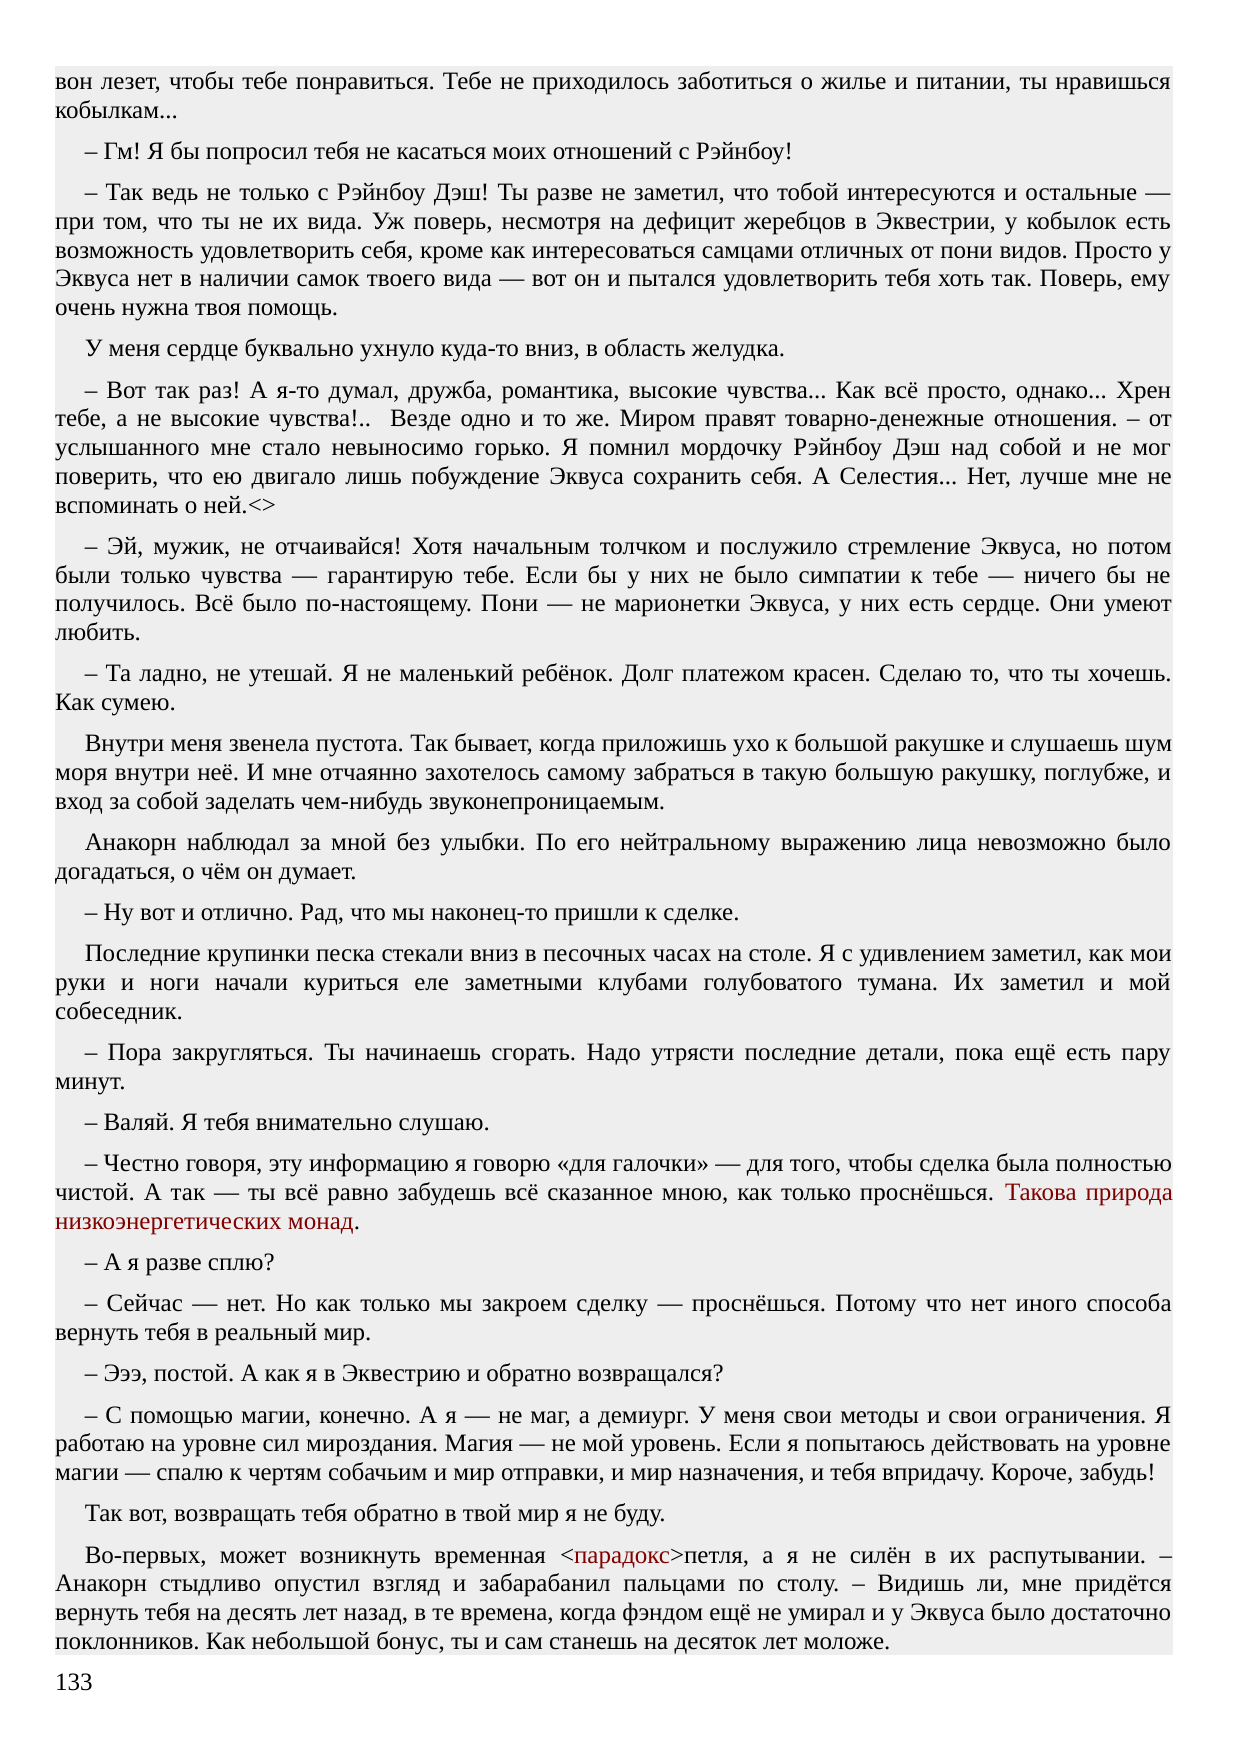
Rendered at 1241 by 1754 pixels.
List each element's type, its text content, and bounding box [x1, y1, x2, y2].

text Внутри меня звенела пустота. Так бывает, когда приложишь ухо к большой ракушке и слушаешь шум моря внутри неё. И мне отчаянно захотелось самому забраться в такую большую ракушку, поглубже, и вход за собой заделать чем-нибудь звуконепроницаемым. [55, 728, 1173, 815]
text – Та ладно, не утешай. Я не маленький ребёнок. Долг платежом красен. Сделаю то, что ты хочешь. Как сумею. [55, 658, 1173, 716]
text Во-первых, может возникнуть временная <парадокс>петля, а я не силён в их распутывании. – Анакорн стыдливо опустил взгляд и забарабанил пальцами по столу. – Видишь ли, мне придётся вернуть тебя на десять лет назад, в те времена, когда фэндом ещё не умирал и у Эквуса было достаточно поклонников. Как небольшой бонус, ты и сам станешь на десяток лет моложе. [55, 1540, 1173, 1655]
text – Так ведь не только с Рэйнбоу Дэш! Ты разве не заметил, что тобой интересуются и остальные — при том, что ты не их вида. Уж поверь, несмотря на дефицит жеребцов в Эквестрии, у кобылок есть возможность удовлетворить себя, кроме как интересоваться самцами отличных от пони видов. Просто у Эквуса нет в наличии самок твоего вида — вот он и пытался удовлетворить тебя хоть так. Поверь, ему очень нужна твоя помощь. [55, 177, 1173, 321]
text – Пора закругляться. Ты начинаешь сгорать. Надо утрясти последние детали, пока ещё есть пару минут. [55, 1037, 1173, 1095]
text Анакорн наблюдал за мной без улыбки. По его нейтральному выражению лица невозможно было догадаться, о чём он думает. [55, 827, 1173, 885]
text вон лезет, чтобы тебе понравиться. Тебе не приходилось заботиться о жилье и питании, ты нравишься кобылкам... [55, 66, 1173, 123]
text – Гм! Я бы попросил тебя не касаться моих отношений с Рэйнбоу! [55, 136, 1173, 165]
text – Эээ, постой. А как я в Эквестрию и обратно возвращался? [55, 1358, 1173, 1387]
text – Сейчас — нет. Но как только мы закроем сделку — проснёшься. Потому что нет иного способа вернуть тебя в реальный мир. [55, 1288, 1173, 1346]
text – Ну вот и отлично. Рад, что мы наконец-то пришли к сделке. [55, 897, 1173, 926]
text Так вот, возвращать тебя обратно в твой мир я не буду. [55, 1498, 1173, 1527]
text – Вот так раз! А я-то думал, дружба, романтика, высокие чувства... Как всё просто, однако... Хрен тебе, а не высокие чувства!.. Везде одно и то же. Миром правят товарно-денежные отношения. – от услышанного мне стало невыносимо горько. Я помнил мордочку Рэйнбоу Дэш над собой и не мог поверить, что ею двигало лишь побуждение Эквуса сохранить себя. А Селестия... Нет, лучше мне не вспоминать о ней.<> [55, 375, 1173, 518]
text Последние крупинки песка стекали вниз в песочных часах на столе. Я с удивлением заметил, как мои руки и ноги начали куриться еле заметными клубами голубоватого тумана. Их заметил и мой собеседник. [55, 938, 1173, 1025]
text – Валяй. Я тебя внимательно слушаю. [55, 1107, 1173, 1136]
text – С помощью магии, конечно. А я — не маг, а демиург. У меня свои методы и свои ограничения. Я работаю на уровне сил мироздания. Магия — не мой уровень. Если я попытаюсь действовать на уровне магии — спалю к чертям собачьим и мир отправки, и мир назначения, и тебя впридачу. Короче, забудь! [55, 1400, 1173, 1486]
text – Эй, мужик, не отчаивайся! Хотя начальным толчком и послужило стремление Эквуса, но потом были только чувства — гарантирую тебе. Если бы у них не было симпатии к тебе — ничего бы не получилось. Всё было по-настоящему. Пони — не марионетки Эквуса, у них есть сердце. Они умеют любить. [55, 531, 1173, 646]
text – Честно говоря, эту информацию я говорю «для галочки» — для того, чтобы сделка была полностью чистой. А так — ты всё равно забудешь всё сказанное мною, как только проснёшься. Такова природа низкоэнергетических монад. [55, 1148, 1173, 1235]
text У меня сердце буквально ухнуло куда-то вниз, в область желудка. [55, 333, 1173, 362]
text – А я разве сплю? [55, 1247, 1173, 1276]
